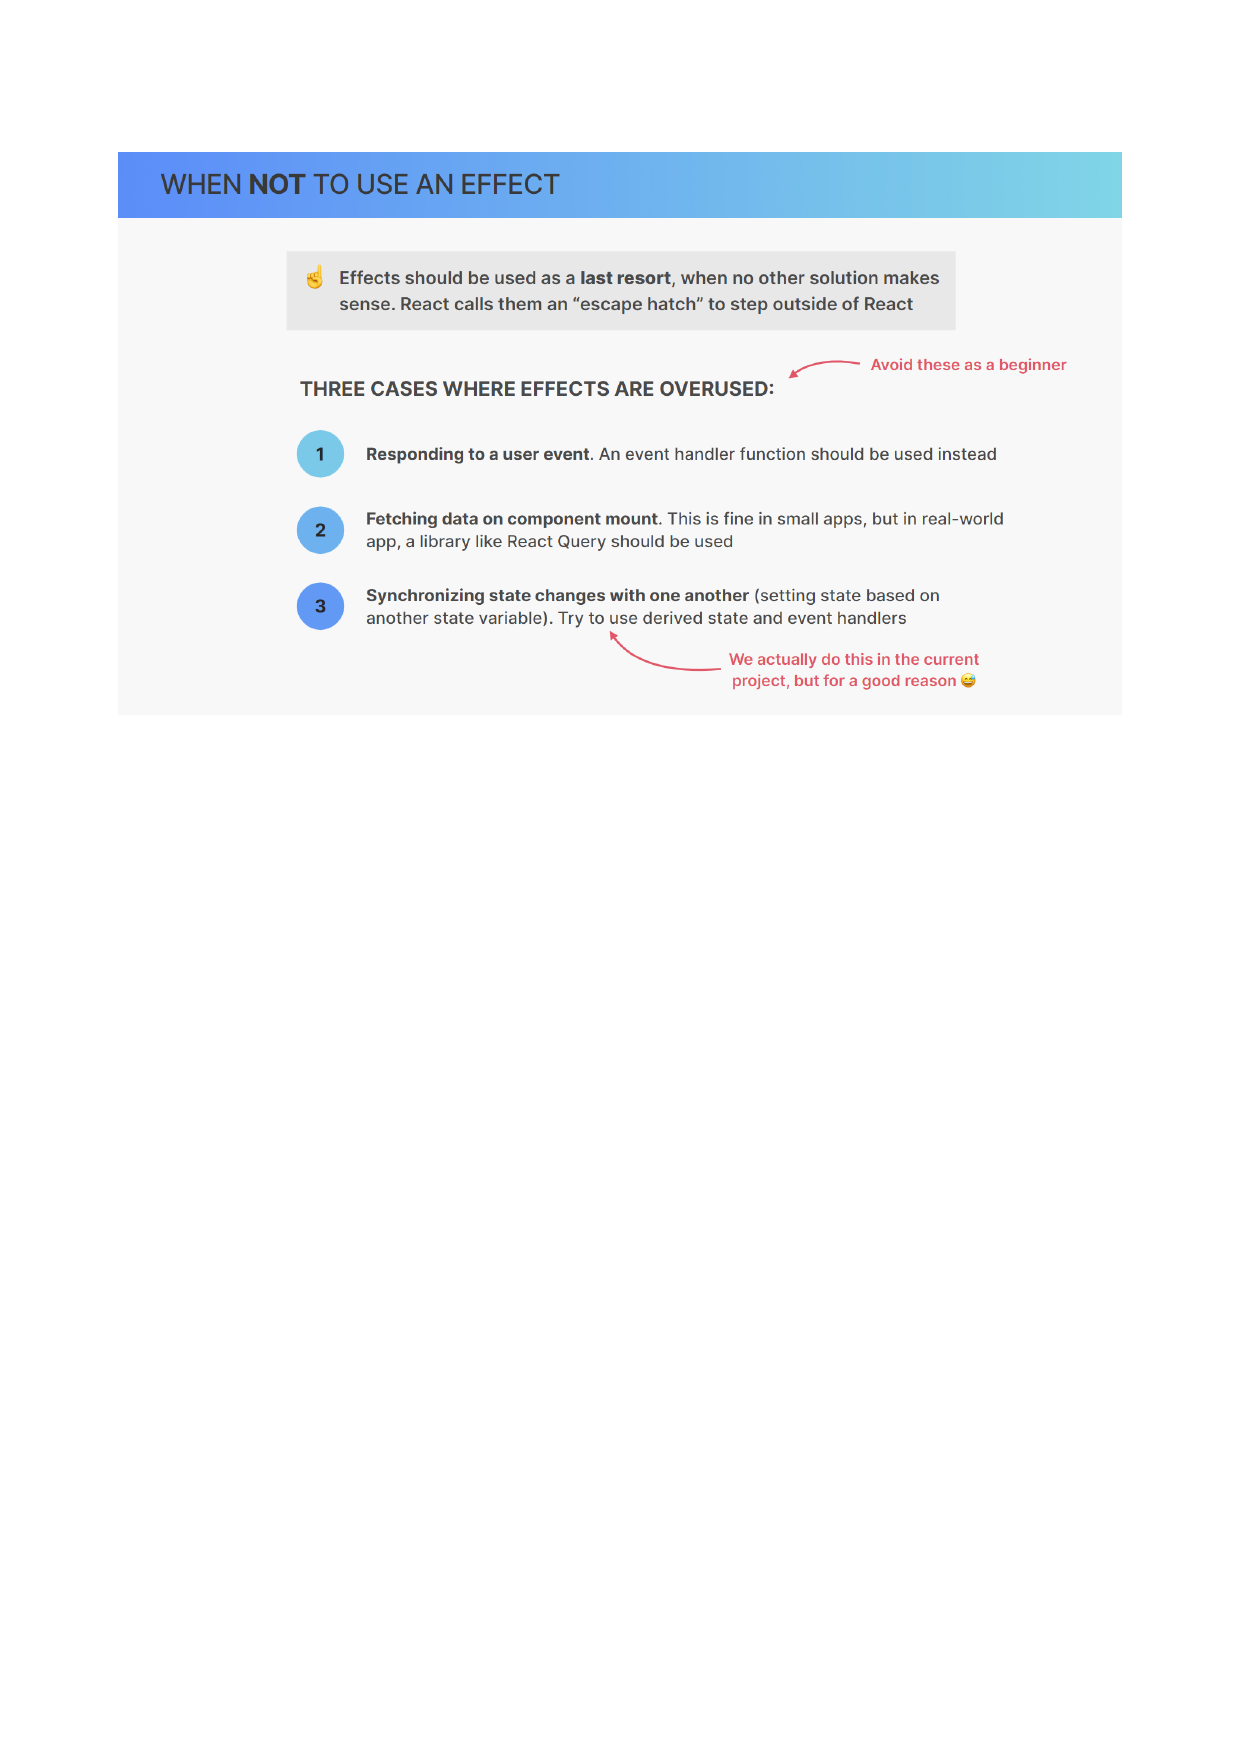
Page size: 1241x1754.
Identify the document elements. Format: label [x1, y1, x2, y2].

picture [118, 152, 1122, 715]
